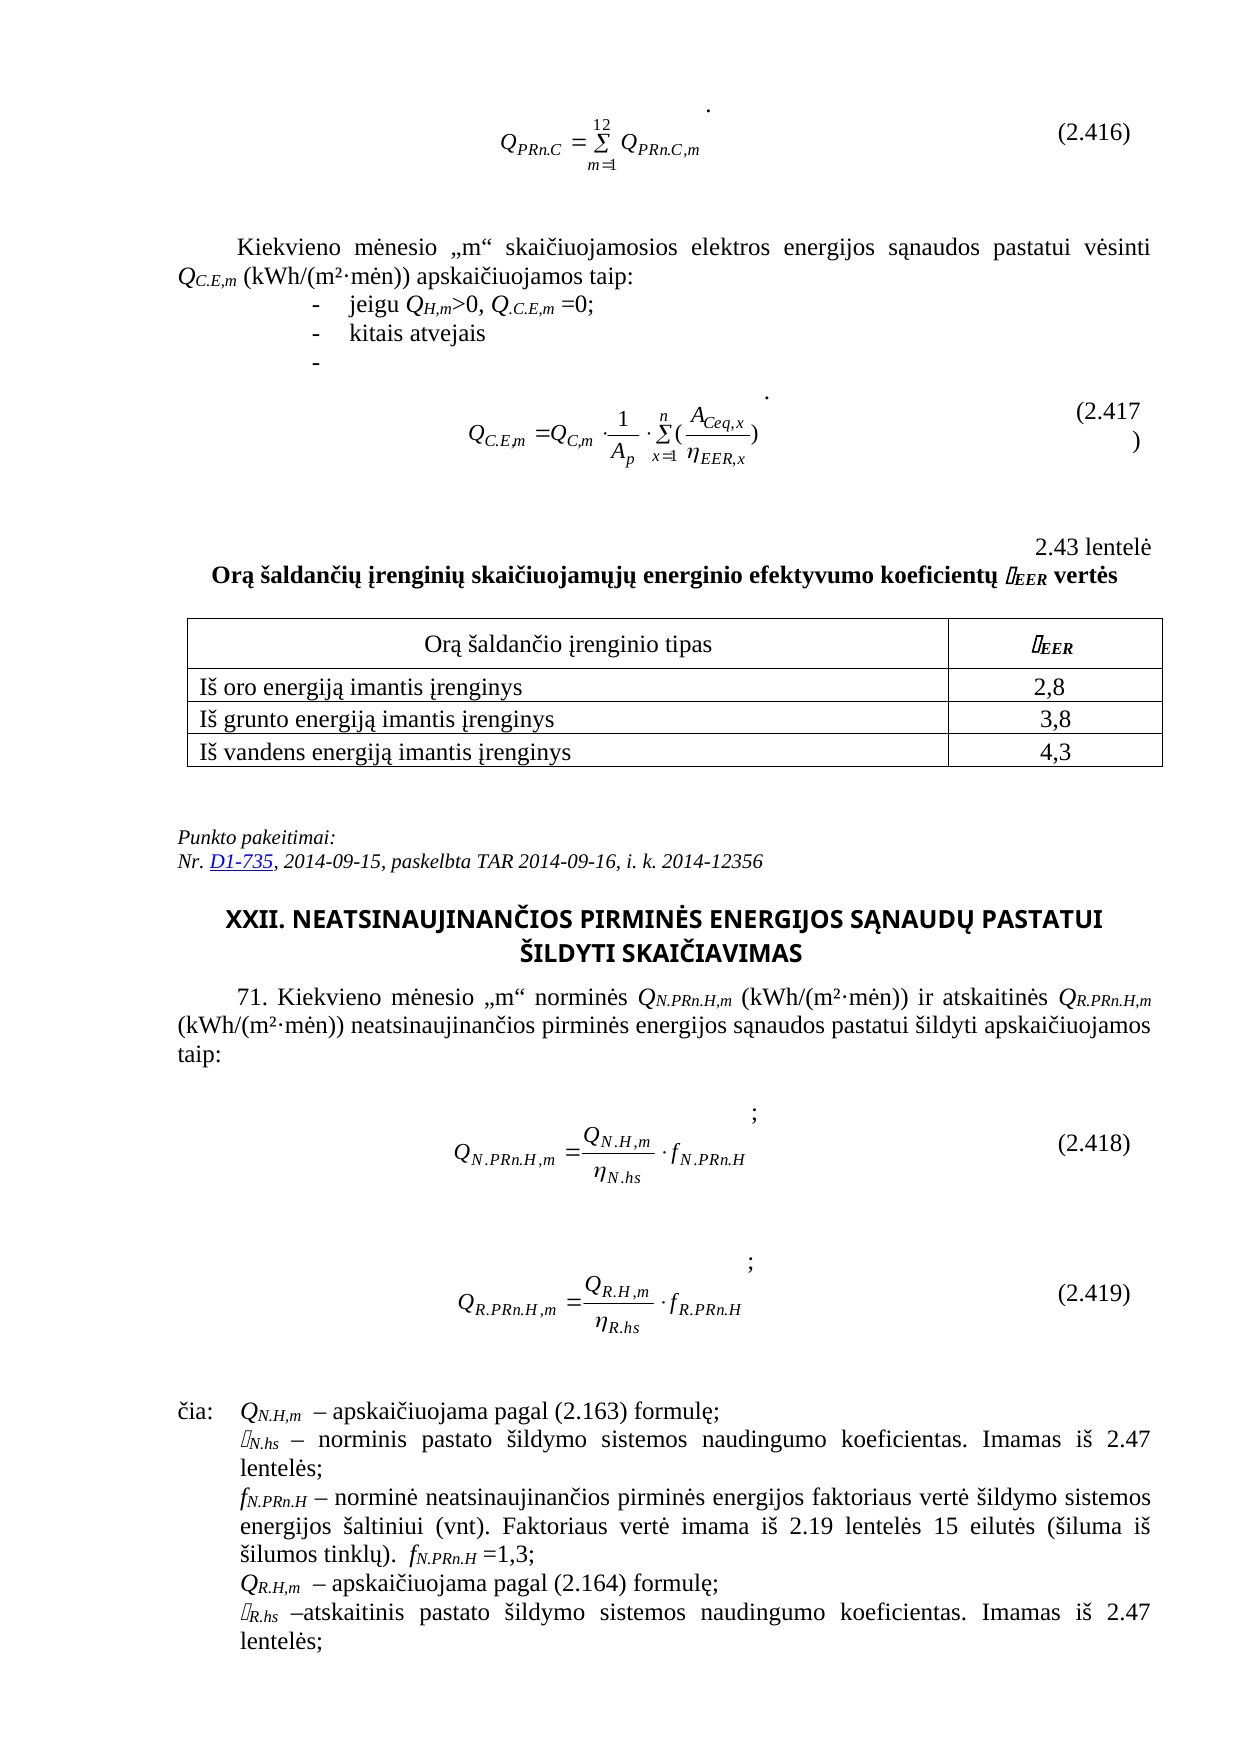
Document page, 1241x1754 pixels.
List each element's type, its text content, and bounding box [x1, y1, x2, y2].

table_header (2.419) [1031, 1246, 1142, 1338]
text R.hs –atskaitinis pastato šildymo sistemos naudingumo koeficientas. Imamas iš 2.47 lentelės; [240, 1597, 1151, 1654]
text 71. Kiekvieno mėnesio „m“ norminės QN.PRn.H,m (kWh/(m²·mėn)) ir atskaitinės QR.PRn.H,m (kWh/(m²·mėn)) neatsinaujinančios pirminės energijos sąnaudos pastatui šildyti apskaičiuojamos taip: [177, 982, 1151, 1068]
table_cell 3,8 [949, 702, 1162, 733]
table_cell 2,8 [949, 669, 1162, 701]
table_cell 4,3 [949, 734, 1162, 766]
text Orą šaldančių įrenginių skaičiuojamųjų energinio efektyvumo koeficientų EER vertės [177, 560, 1151, 589]
text čia: QN.H,m – apskaičiuojama pagal (2.163) formulę; [177, 1396, 1151, 1424]
text Nr. D1-735, 2014-09-15, paskelbta TAR 2014-09-16, i. k. 2014-12356 [177, 849, 1151, 873]
text - kitais atvejais [312, 318, 1151, 347]
table_header EER [949, 619, 1162, 668]
table_cell Iš oro energiją imantis įrenginys [188, 669, 948, 701]
table_header . [177, 376, 1058, 474]
text Kiekvieno mėnesio „m“ skaičiuojamosios elektros energijos sąnaudos pastatui vėsinti QC.E,m (kWh/(m²·mėn)) apskaičiuojamos taip: [177, 232, 1151, 289]
text - [312, 347, 1151, 376]
table_header (2.418) [1031, 1097, 1142, 1189]
table_cell Iš grunto energiją imantis įrenginys [188, 702, 948, 733]
table_header (2.417) [1058, 376, 1151, 474]
text Punkto pakeitimai: [177, 825, 1151, 849]
text - jeigu QH,m>0, Q.C.E,m =0; [312, 289, 1151, 318]
table_header ; [177, 1097, 1031, 1189]
table_header . [177, 89, 1031, 174]
text XXII. Neatsinaujinančios Pirminės energijos sąnaudų pastatui šildyti skaičiavimas [177, 902, 1151, 970]
text QR.H,m – apskaičiuojama pagal (2.164) formulę; [240, 1568, 1151, 1597]
table_header (2.416) [1031, 89, 1142, 174]
table_header ; [177, 1246, 1031, 1338]
table_header Orą šaldančio įrenginio tipas [188, 619, 948, 668]
text N.hs – norminis pastato šildymo sistemos naudingumo koeficientas. Imamas iš 2.47 lentelės; [240, 1424, 1151, 1482]
text fN.PRn.H – norminė neatsinaujinančios pirminės energijos faktoriaus vertė šildymo sistemos energijos šaltiniui (vnt). Faktoriaus vertė imama iš 2.19 lentelės 15 eilutės (šiluma iš šilumos tinklų). fN.PRn.H =1,3; [240, 1482, 1151, 1568]
text 2.43 lentelė [252, 532, 1151, 560]
table_cell Iš vandens energiją imantis įrenginys [188, 734, 948, 766]
